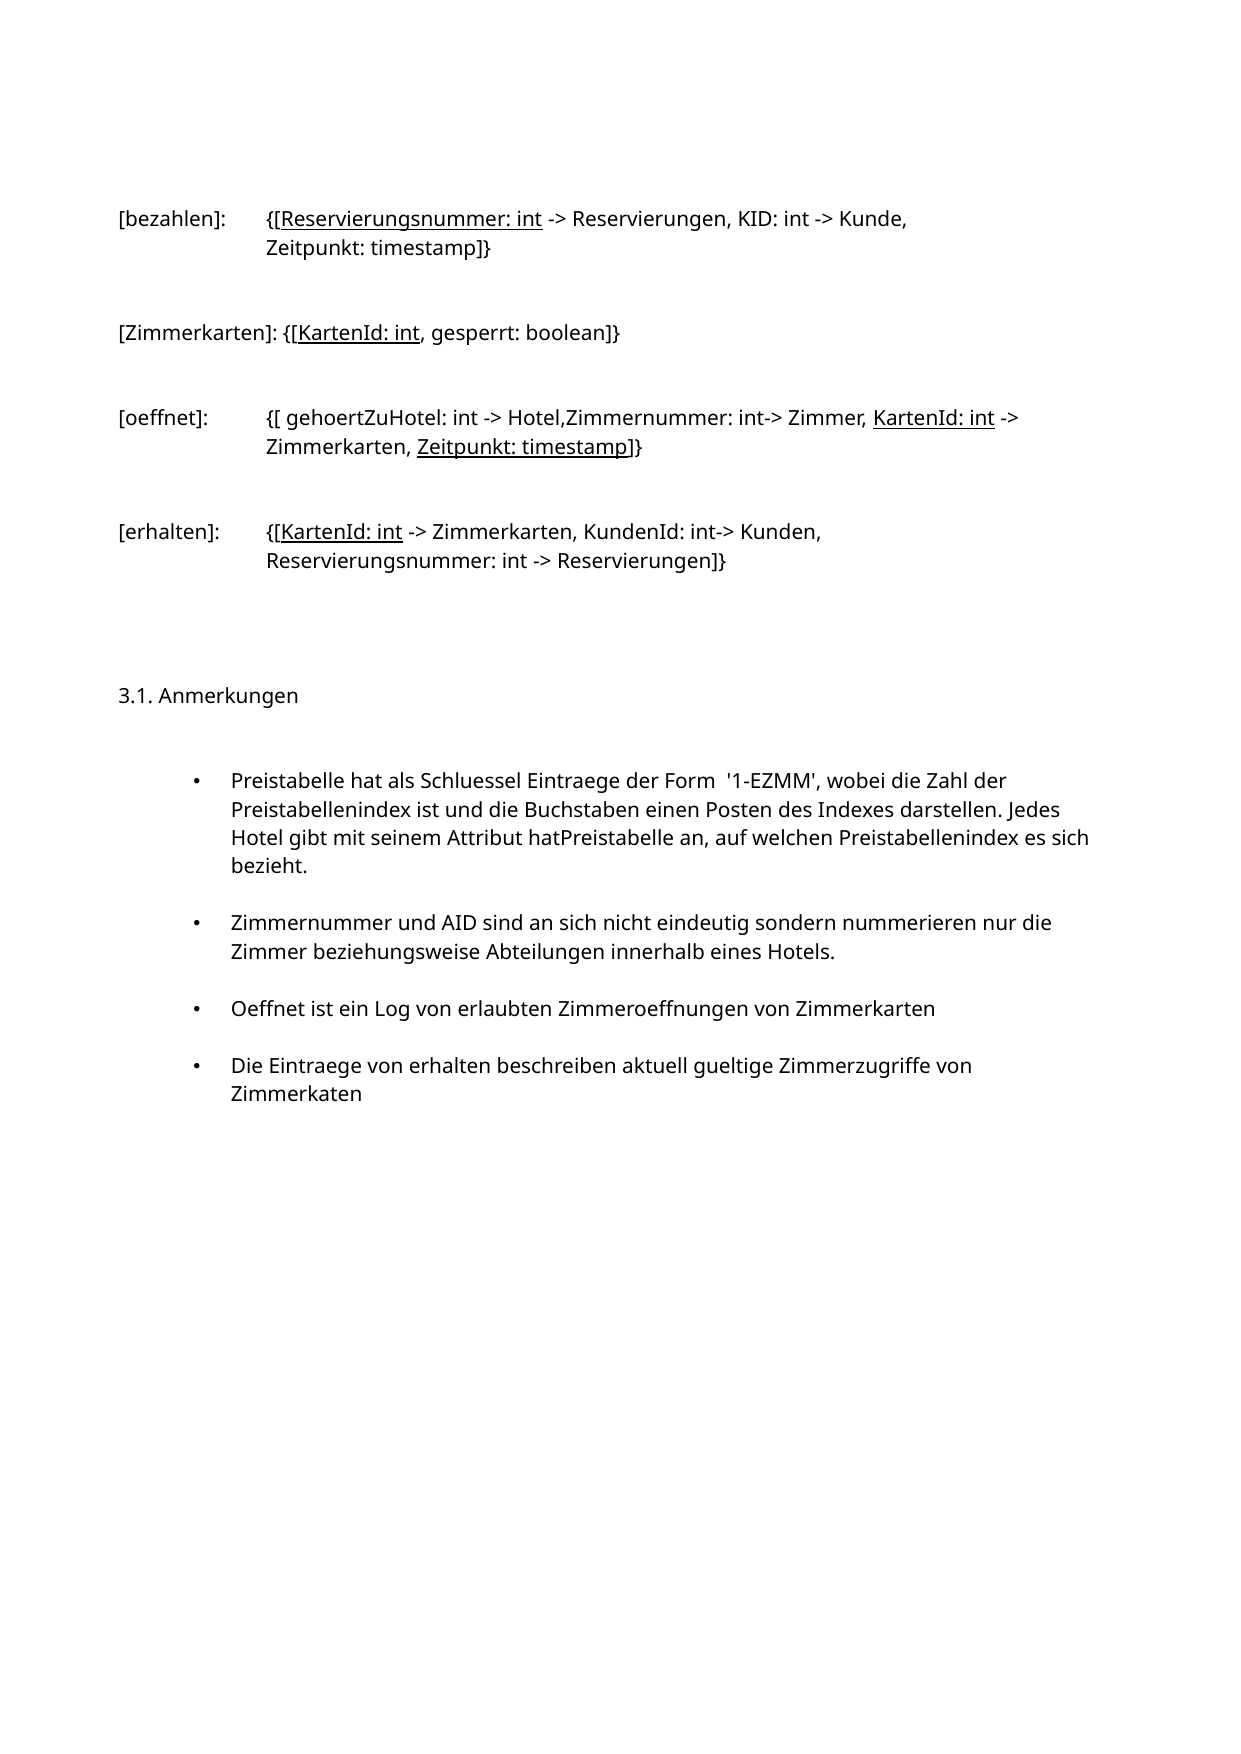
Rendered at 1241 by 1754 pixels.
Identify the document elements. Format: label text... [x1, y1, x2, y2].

list Die Eintraege von erhalten beschreiben aktuell gueltige Zimmerzugriffe von Zimmerkaten [193, 1051, 1093, 1108]
text [erhalten]: {[KartenId: int -> Zimmerkarten, KundenId: int-> Kunden, Reservierungsnummer: int -> Reservierungen]} [118, 517, 1093, 574]
list Preistabelle hat als Schluessel Eintraege der Form '1-EZMM', wobei die Zahl der Preistabellenindex ist und die Buchstaben einen Posten des Indexes darstellen. Jedes Hotel gibt mit seinem Attribut hatPreistabelle an, auf welchen Preistabellenindex es sich bezieht. [193, 766, 1093, 908]
text [bezahlen]: {[Reservierungsnummer: int -> Reservierungen, KID: int -> Kunde, Zeitpunkt: timestamp]} [118, 204, 1093, 261]
list Zimmernummer und AID sind an sich nicht eindeutig sondern nummerieren nur die Zimmer beziehungsweise Abteilungen innerhalb eines Hotels. [193, 908, 1093, 994]
text [oeffnet]: {[ gehoertZuHotel: int -> Hotel,Zimmernummer: int-> Zimmer, KartenId: int -> [118, 403, 1093, 432]
text [Zimmerkarten]: {[KartenId: int, gesperrt: boolean]} [118, 318, 1093, 347]
text Zimmerkarten, Zeitpunkt: timestamp]} [118, 432, 1093, 460]
text 3.1. Anmerkungen [118, 681, 1093, 738]
list Oeffnet ist ein Log von erlaubten Zimmeroeffnungen von Zimmerkarten [193, 994, 1093, 1051]
